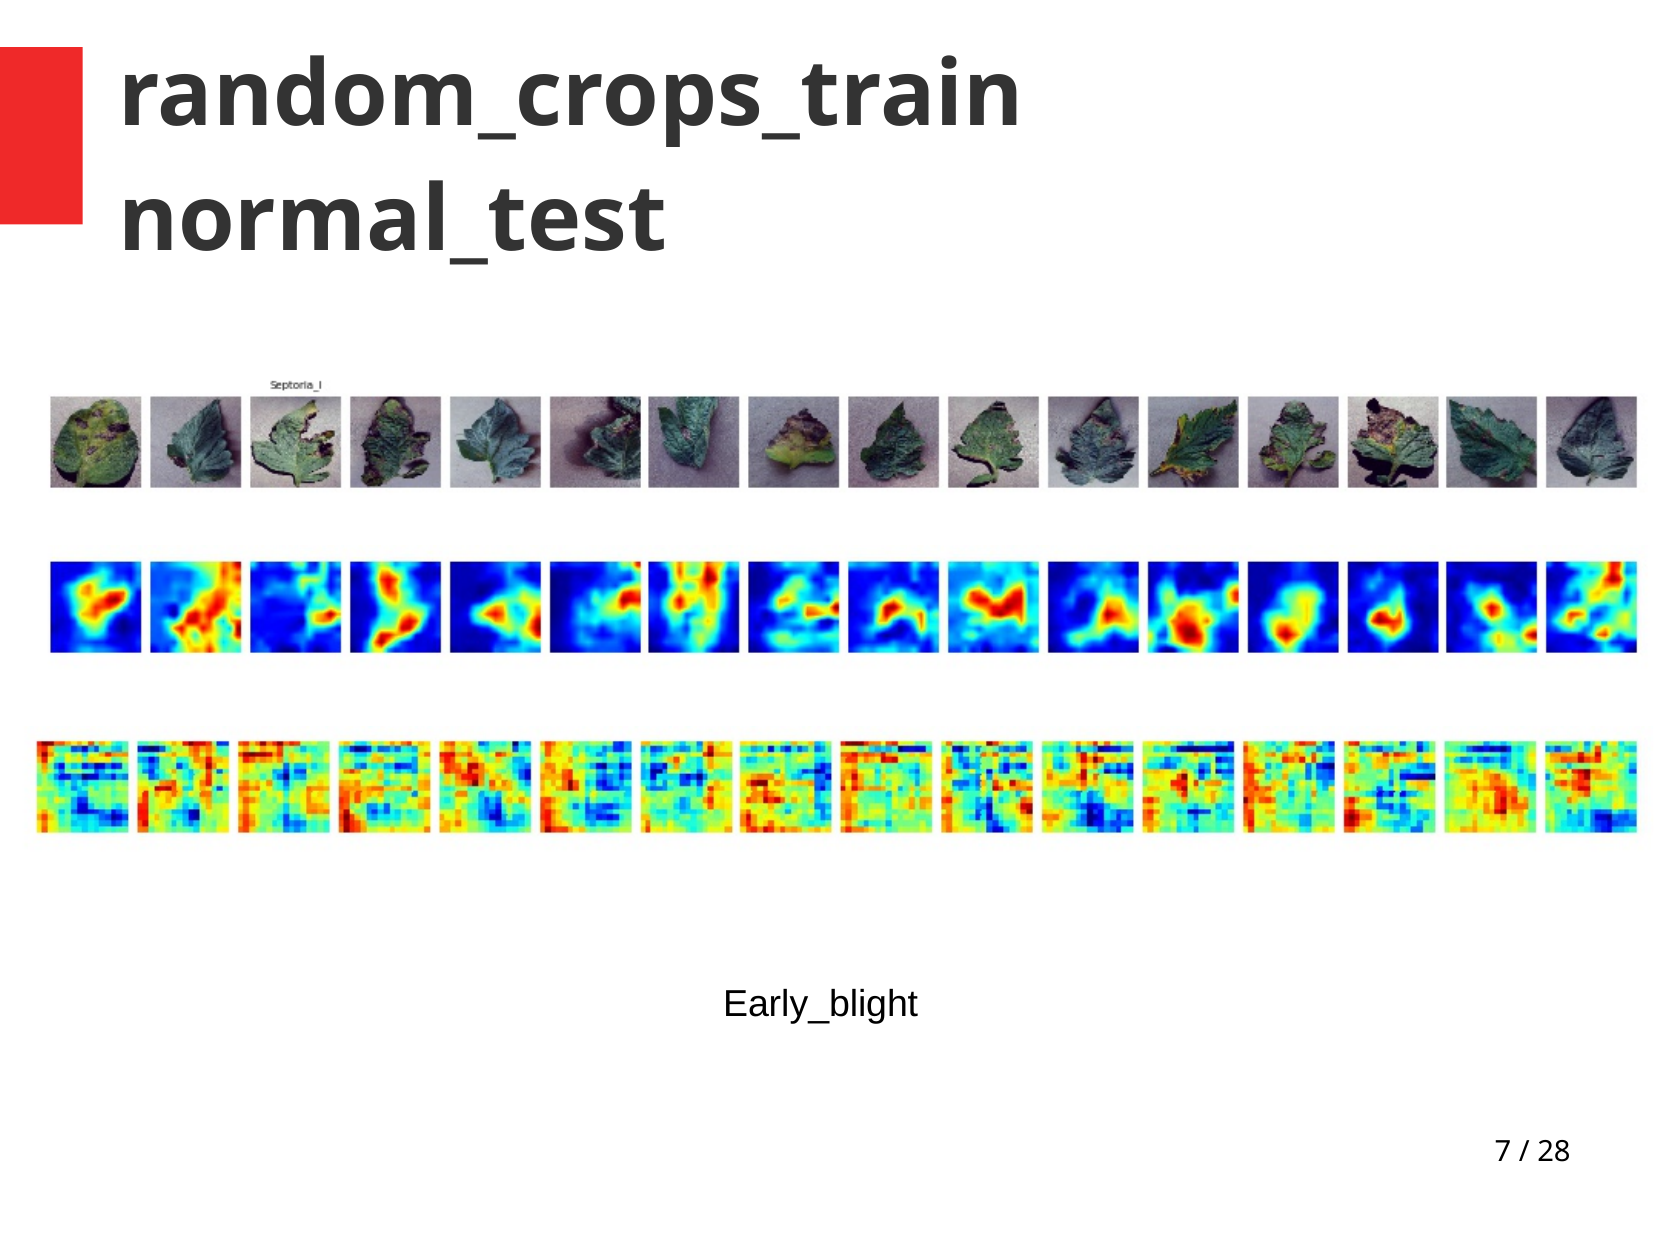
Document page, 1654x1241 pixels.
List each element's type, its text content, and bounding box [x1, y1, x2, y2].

picture [0, 726, 1654, 871]
text_box Early_blight [708, 975, 934, 1032]
title random_crops_train normal_test [118, 45, 1571, 260]
picture [0, 369, 1654, 526]
picture [0, 545, 1654, 691]
